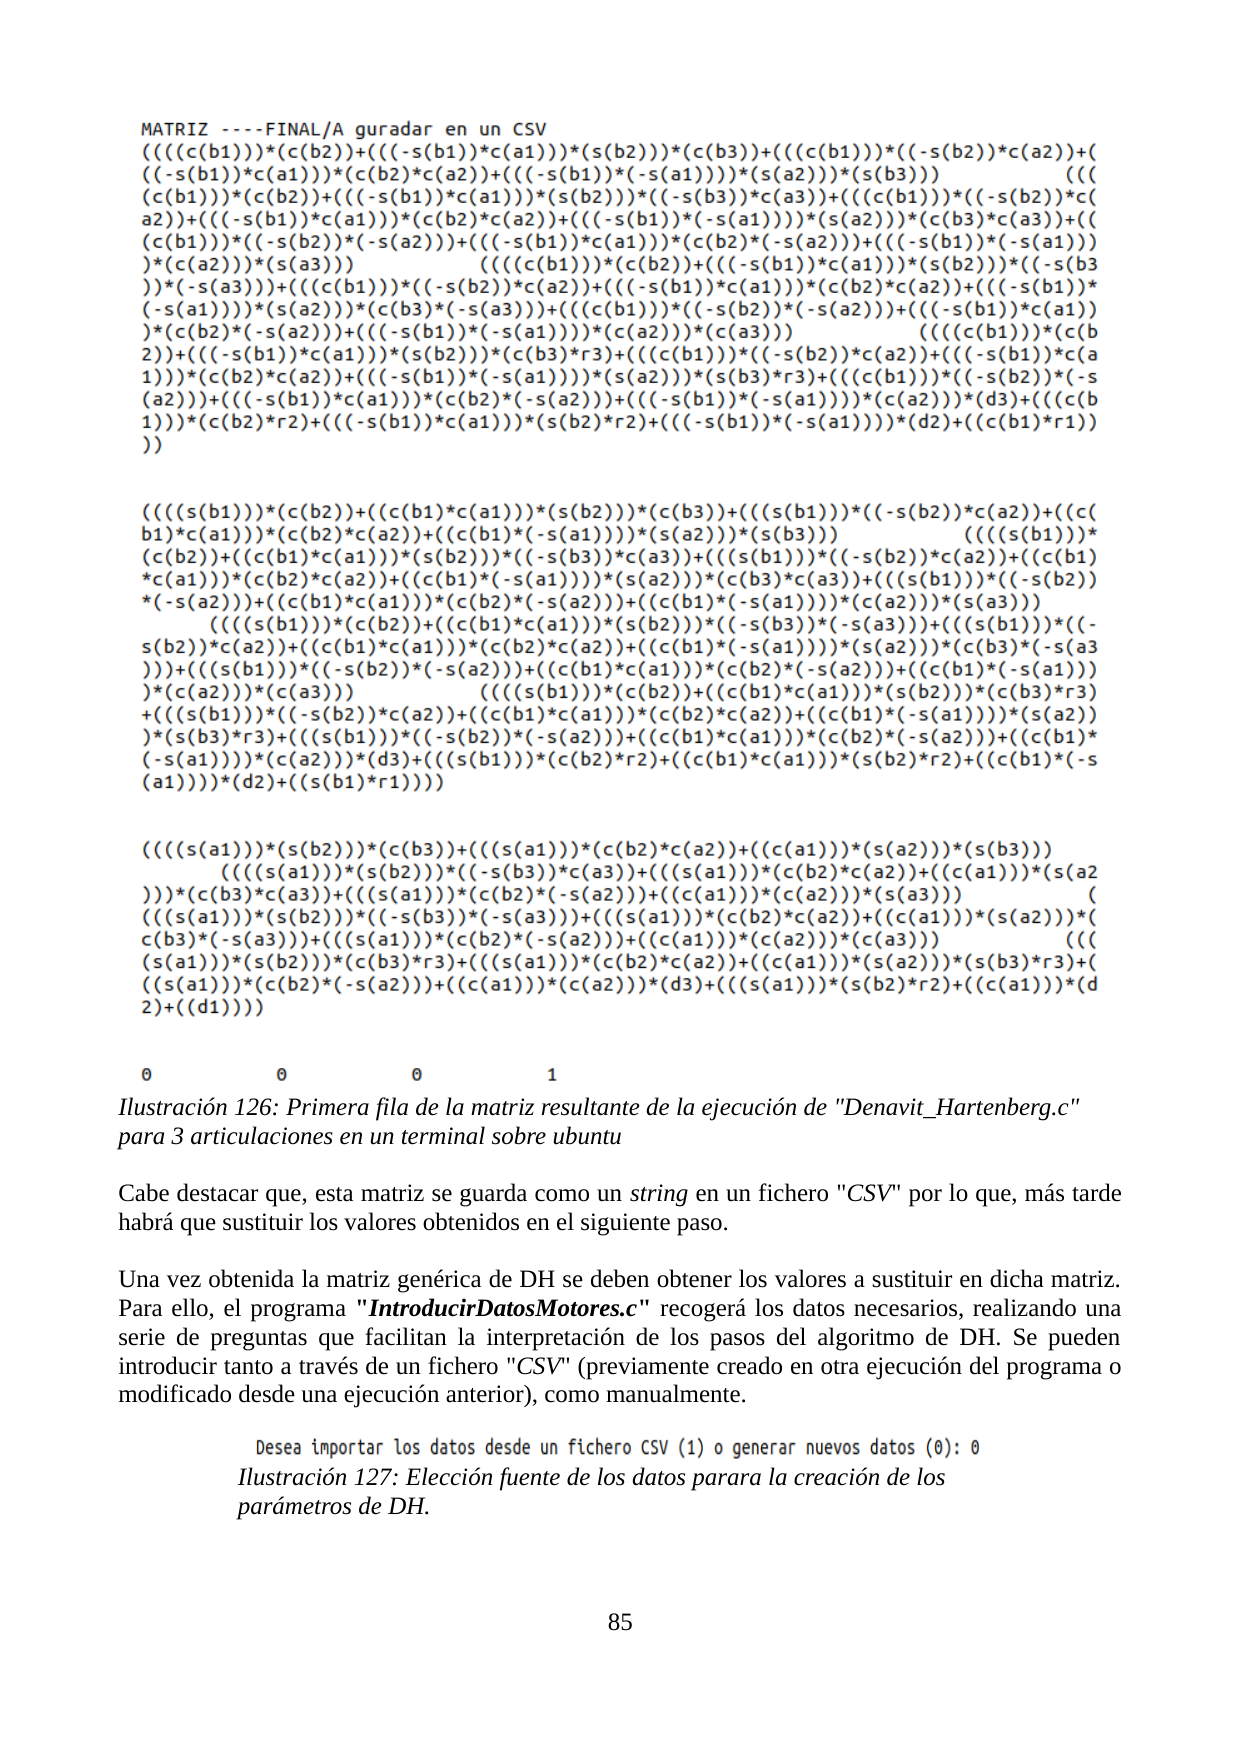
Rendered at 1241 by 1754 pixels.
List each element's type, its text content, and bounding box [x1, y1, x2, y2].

text Cabe destacar que, esta matriz se guarda como un string en un fichero "CSV" por lo que, más tarde habrá que sustituir los valores obtenidos en el siguiente paso. [118, 1178, 1122, 1236]
text Una vez obtenida la matriz genérica de DH se deben obtener los valores a sustituir en dicha matriz. Para ello, el programa "IntroducirDatosMotores.c" recogerá los datos necesarios, realizando una serie de preguntas que facilitan la interpretación de los pasos del algoritmo de DH. Se pueden introducir tanto a través de un fichero "CSV" (previamente creado en otra ejecución del programa o modificado desde una ejecución anterior), como manualmente. [118, 1264, 1122, 1408]
text Ilustración 127: Elección fuente de los datos parara la creación de los parámetros de DH. [238, 1449, 1003, 1520]
text Ilustración 126: Primera fila de la matriz resultante de la ejecución de "Denavit_Hartenberg.c" para 3 articulaciones en un terminal sobre ubuntu [118, 131, 1122, 1149]
